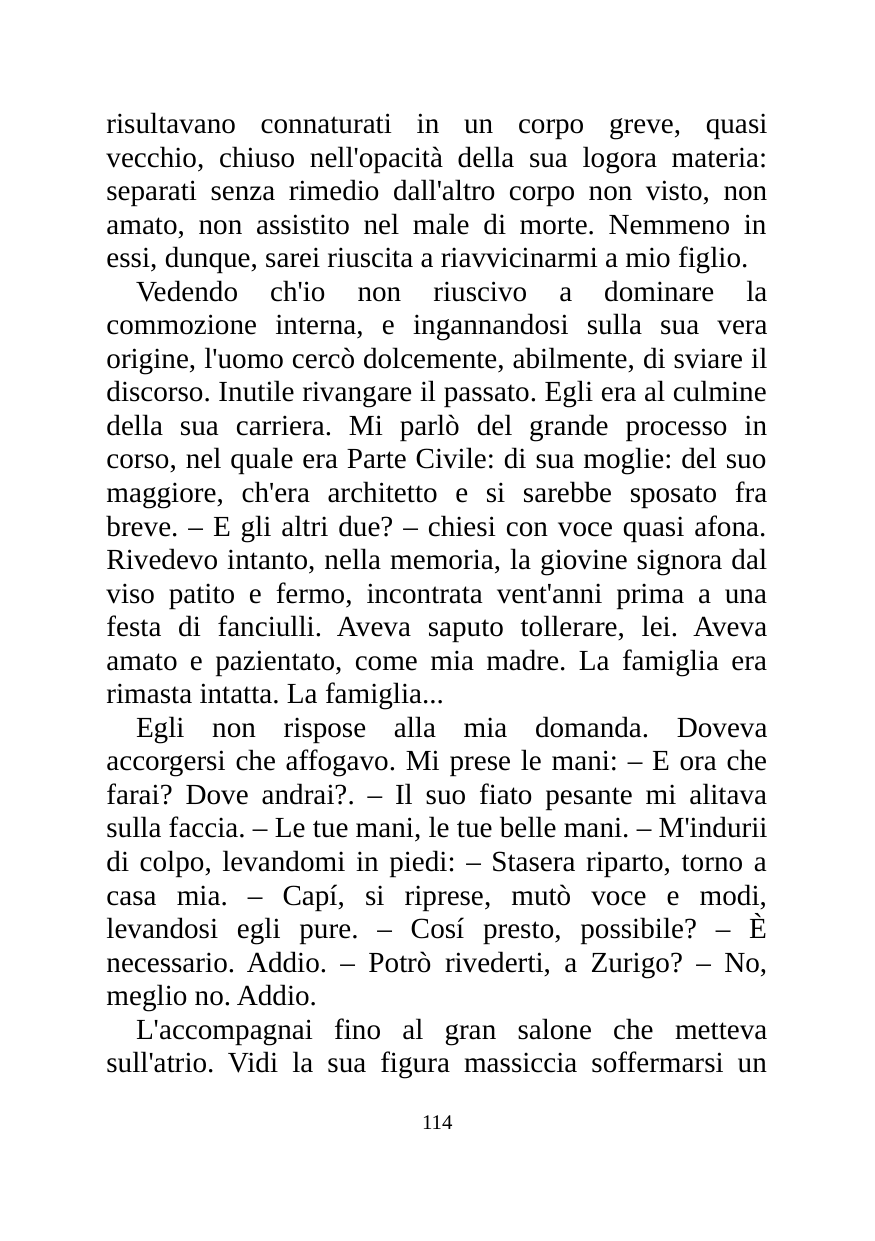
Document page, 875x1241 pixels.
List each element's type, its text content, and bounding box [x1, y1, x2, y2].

text risultavano connaturati in un corpo greve, quasi vecchio, chiuso nell'opacità della sua logora materia: separati senza rimedio dall'altro corpo non visto, non amato, non assistito nel male di morte. Nemmeno in essi, dunque, sarei riuscita a riavvicinarmi a mio figlio. [106, 106, 768, 274]
text L'accompagnai fino al gran salone che metteva sull'atrio. Vidi la sua figura massiccia soffermarsi un [106, 1012, 768, 1079]
text Vedendo ch'io non riuscivo a dominare la commozione interna, e ingannandosi sulla sua vera origine, l'uomo cercò dolcemente, abilmente, di sviare il discorso. Inutile rivangare il passato. Egli era al culmine della sua carriera. Mi parlò del grande processo in corso, nel quale era Parte Civile: di sua moglie: del suo maggiore, ch'era architetto e si sarebbe sposato fra breve. – E gli altri due? – chiesi con voce quasi afona. Rivedevo intanto, nella memoria, la giovine signora dal viso patito e fermo, incontrata vent'anni prima a una festa di fanciulli. Aveva saputo tollerare, lei. Aveva amato e pazientato, come mia madre. La famiglia era rimasta intatta. La famiglia... [106, 274, 768, 710]
text Egli non rispose alla mia domanda. Doveva accorgersi che affogavo. Mi prese le mani: – E ora che farai? Dove andrai?. – Il suo fiato pesante mi alitava sulla faccia. – Le tue mani, le tue belle mani. – M'indurii di colpo, levandomi in piedi: – Stasera riparto, torno a casa mia. – Capí, si riprese, mutò voce e modi, levandosi egli pure. – Cosí presto, possibile? – È necessario. Addio. – Potrò rivederti, a Zurigo? – No, meglio no. Addio. [106, 710, 768, 1012]
